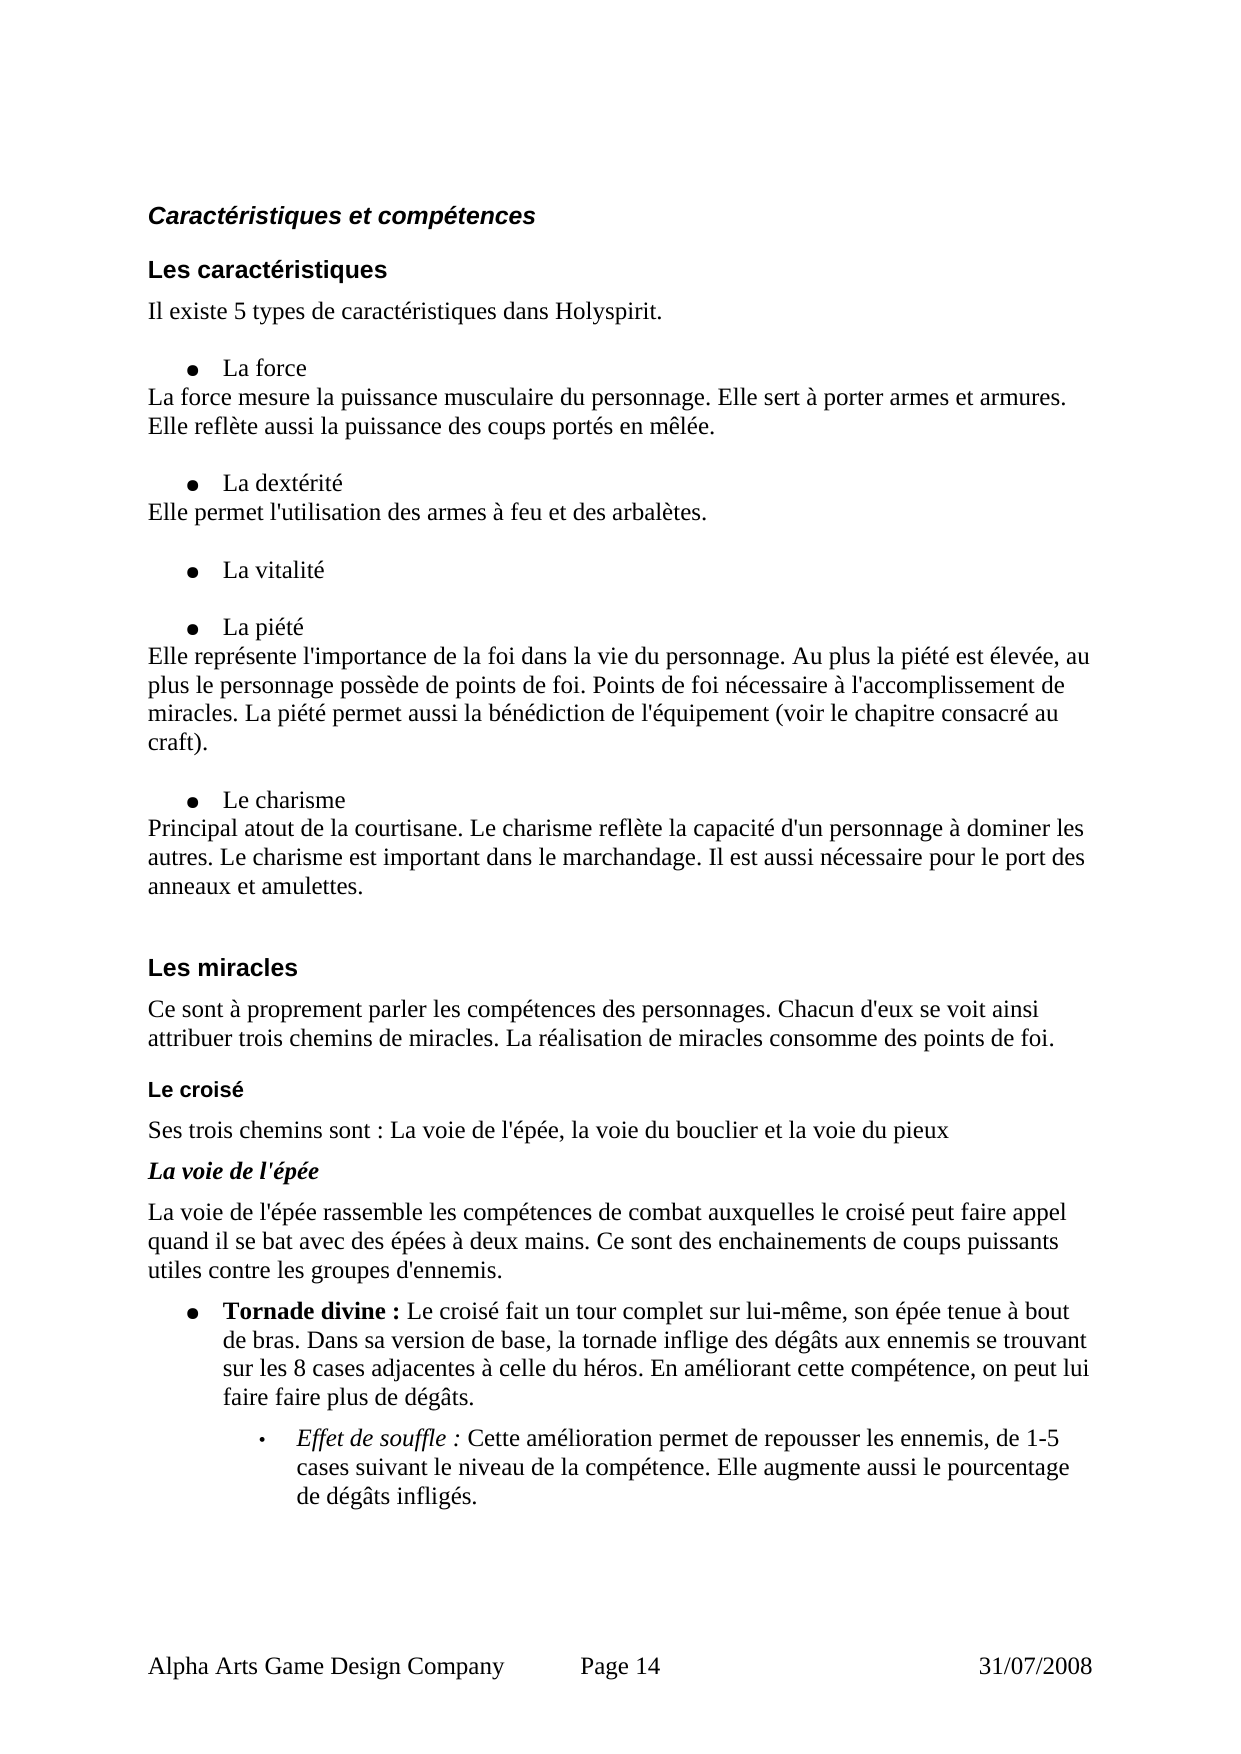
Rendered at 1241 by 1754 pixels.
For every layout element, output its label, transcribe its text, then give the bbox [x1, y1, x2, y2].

text La voie de l'épée rassemble les compétences de combat auxquelles le croisé peut faire appel quand il se bat avec des épées à deux mains. Ce sont des enchainements de coups puissants utiles contre les groupes d'ennemis. [148, 1197, 1092, 1283]
text Il existe 5 types de caractéristiques dans Holyspirit. [148, 296, 1092, 325]
text Ses trois chemins sont : La voie de l'épée, la voie du bouclier et la voie du pieux [148, 1115, 1092, 1143]
subtitle Les miracles [148, 953, 1092, 982]
text Principal atout de la courtisane. Le charisme reflète la capacité d'un personnage à dominer les autres. Le charisme est important dans le marchandage. Il est aussi nécessaire pour le port des anneaux et amulettes. [148, 813, 1092, 900]
list La piété [185, 612, 1092, 641]
subtitle Le croisé [148, 1077, 1092, 1102]
list Effet de souffle : Cette amélioration permet de repousser les ennemis, de 1-5 cases suivant le niveau de la compétence. Elle augmente aussi le pourcentage de dégâts infligés. [259, 1423, 1092, 1510]
list Tornade divine : Le croisé fait un tour complet sur lui-même, son épée tenue à bout de bras. Dans sa version de base, la tornade inflige des dégâts aux ennemis se trouvant sur les 8 cases adjacentes à celle du héros. En améliorant cette compétence, on peut lui faire faire plus de dégâts. [185, 1296, 1092, 1411]
list Le charisme [185, 785, 1092, 813]
list La force [185, 353, 1092, 382]
list La dextérité [185, 468, 1092, 497]
subtitle Les caractéristiques [148, 255, 1092, 283]
text La voie de l'épée [148, 1156, 1092, 1185]
text Elle représente l'importance de la foi dans la vie du personnage. Au plus la piété est élevée, au plus le personnage possède de points de foi. Points de foi nécessaire à l'accomplissement de miracles. La piété permet aussi la bénédiction de l'équipement (voir le chapitre consacré au craft). [148, 641, 1092, 756]
list La vitalité [185, 555, 1092, 583]
text Elle permet l'utilisation des armes à feu et des arbalètes. [148, 497, 1092, 526]
text La force mesure la puissance musculaire du personnage. Elle sert à porter armes et armures. Elle reflète aussi la puissance des coups portés en mêlée. [148, 382, 1092, 440]
subtitle Caractéristiques et compétences [148, 201, 1092, 230]
text Ce sont à proprement parler les compétences des personnages. Chacun d'eux se voit ainsi attribuer trois chemins de miracles. La réalisation de miracles consomme des points de foi. [148, 994, 1092, 1052]
